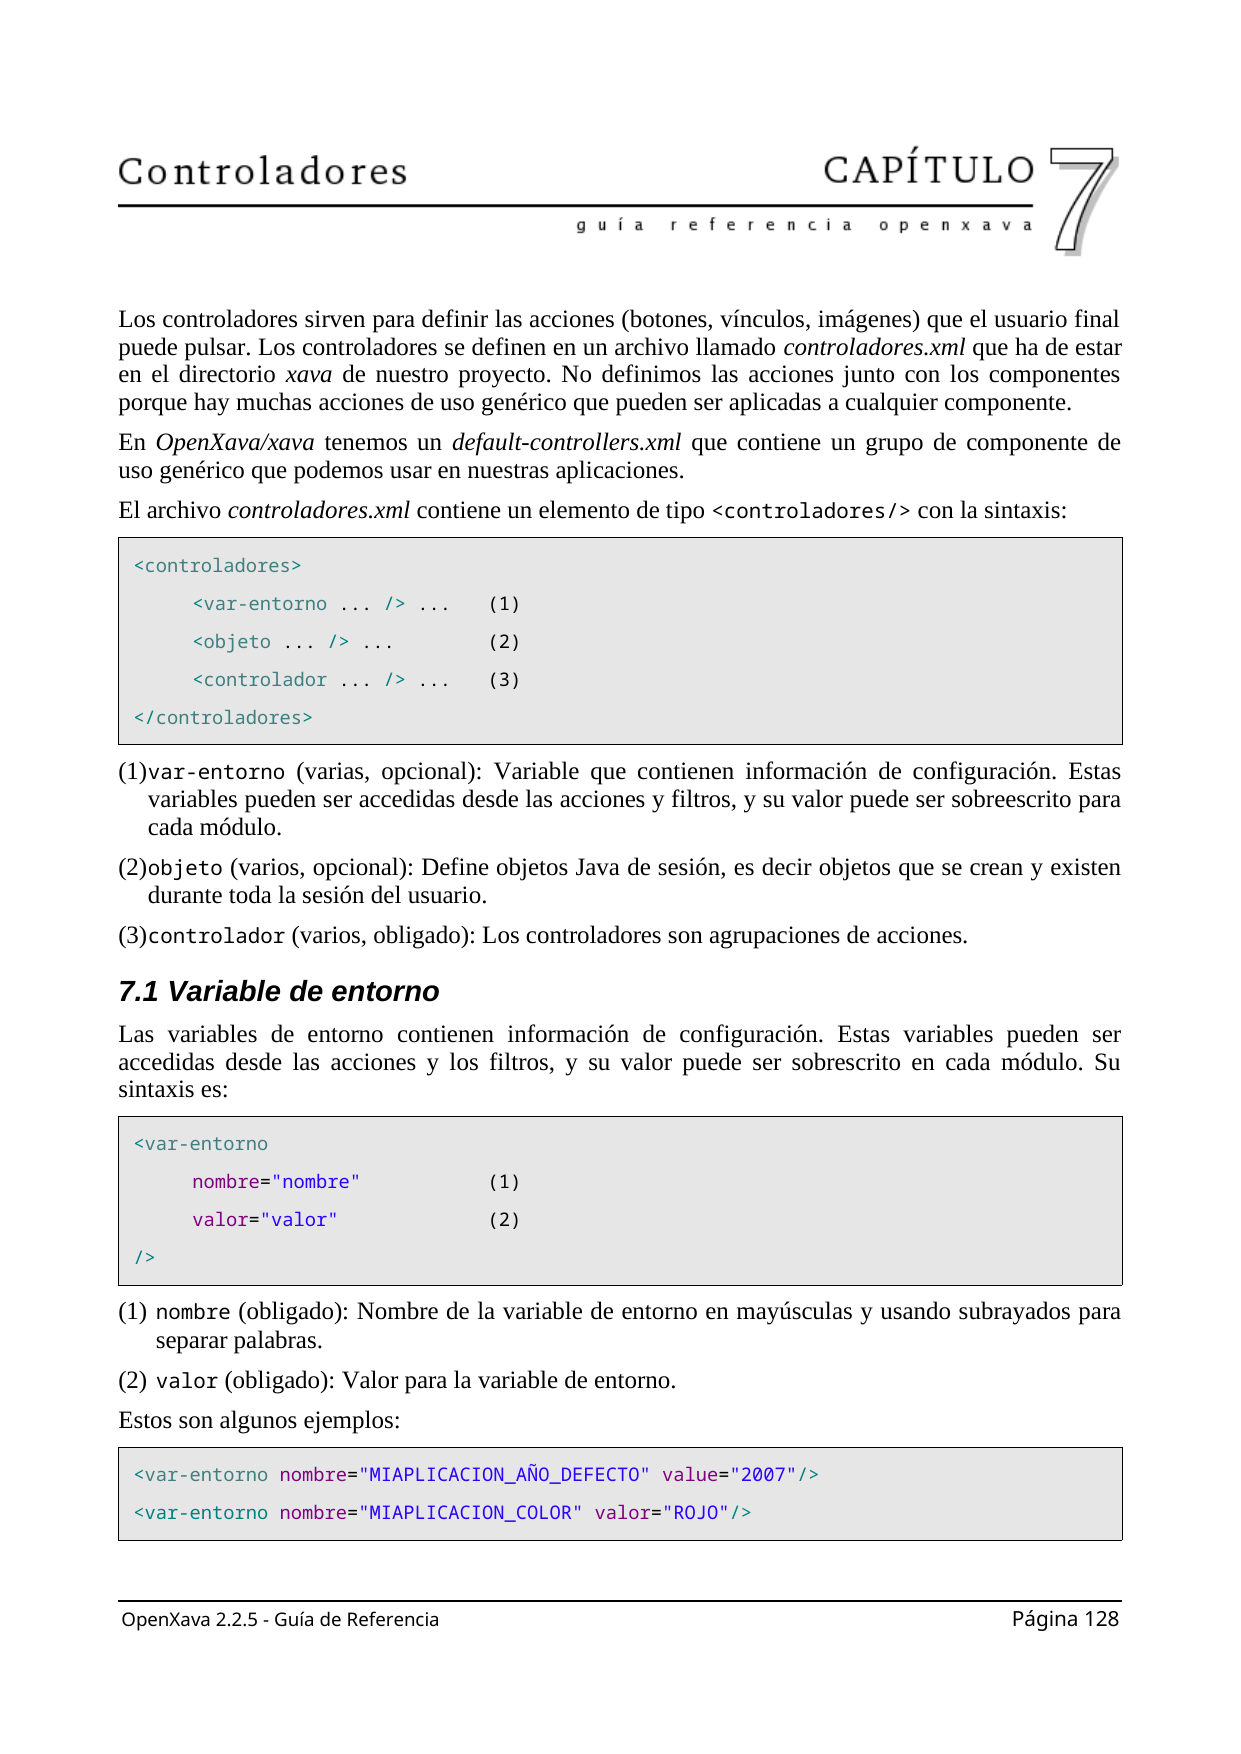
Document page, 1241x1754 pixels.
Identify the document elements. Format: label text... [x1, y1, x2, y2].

text Los controladores sirven para definir las acciones (botones, vínculos, imágenes) que el usuario final puede pulsar. Los controladores se definen en un archivo llamado controladores.xml que ha de estar en el directorio xava de nuestro proyecto. No definimos las acciones junto con los componentes porque hay muchas acciones de uso genérico que pueden ser aplicadas a cualquier componente. [118, 305, 1122, 416]
list nombre (obligado): Nombre de la variable de entorno en mayúsculas y usando subrayados para separar palabras. [118, 1297, 1122, 1353]
list objeto (varios, opcional): Define objetos Java de sesión, es decir objetos que se crean y existen durante toda la sesión del usuario. [118, 853, 1122, 909]
text nombre="nombre" (1) [119, 1154, 1122, 1192]
text En OpenXava/xava tenemos un default-controllers.xml que contiene un grupo de componente de uso genérico que podemos usar en nuestras aplicaciones. [118, 428, 1122, 484]
text <var-entorno ... /> ... (1) [119, 575, 1122, 613]
text <var-entorno nombre="MIAPLICACION_AÑO_DEFECTO" value="2007"/> [119, 1448, 1122, 1485]
text <var-entorno nombre="MIAPLICACION_COLOR" valor="ROJO"/> [119, 1485, 1122, 1540]
text Las variables de entorno contienen información de configuración. Estas variables pueden ser accedidas desde las acciones y los filtros, y su valor puede ser sobrescrito en cada módulo. Su sintaxis es: [118, 1020, 1122, 1103]
subtitle Variable de entorno [118, 975, 1122, 1007]
picture [118, 118, 1122, 288]
text valor="valor" (2) [119, 1192, 1122, 1230]
text Estos son algunos ejemplos: [118, 1407, 1122, 1434]
text <controladores> [119, 538, 1122, 575]
text <var-entorno [119, 1117, 1122, 1154]
list controlador (varios, obligado): Los controladores son agrupaciones de acciones. [118, 922, 1122, 950]
text El archivo controladores.xml contiene un elemento de tipo <controladores/> con la sintaxis: [118, 496, 1122, 524]
text </controladores> [119, 689, 1122, 744]
text <objeto ... /> ... (2) [119, 613, 1122, 651]
text /> [119, 1230, 1122, 1285]
list valor (obligado): Valor para la variable de entorno. [118, 1366, 1122, 1394]
list var-entorno (varias, opcional): Variable que contienen información de configuración. Estas variables pueden ser accedidas desde las acciones y filtros, y su valor puede ser sobreescrito para cada módulo. [118, 757, 1122, 841]
text <controlador ... /> ... (3) [119, 651, 1122, 689]
subtitle Controladores [118, 288, 1122, 293]
